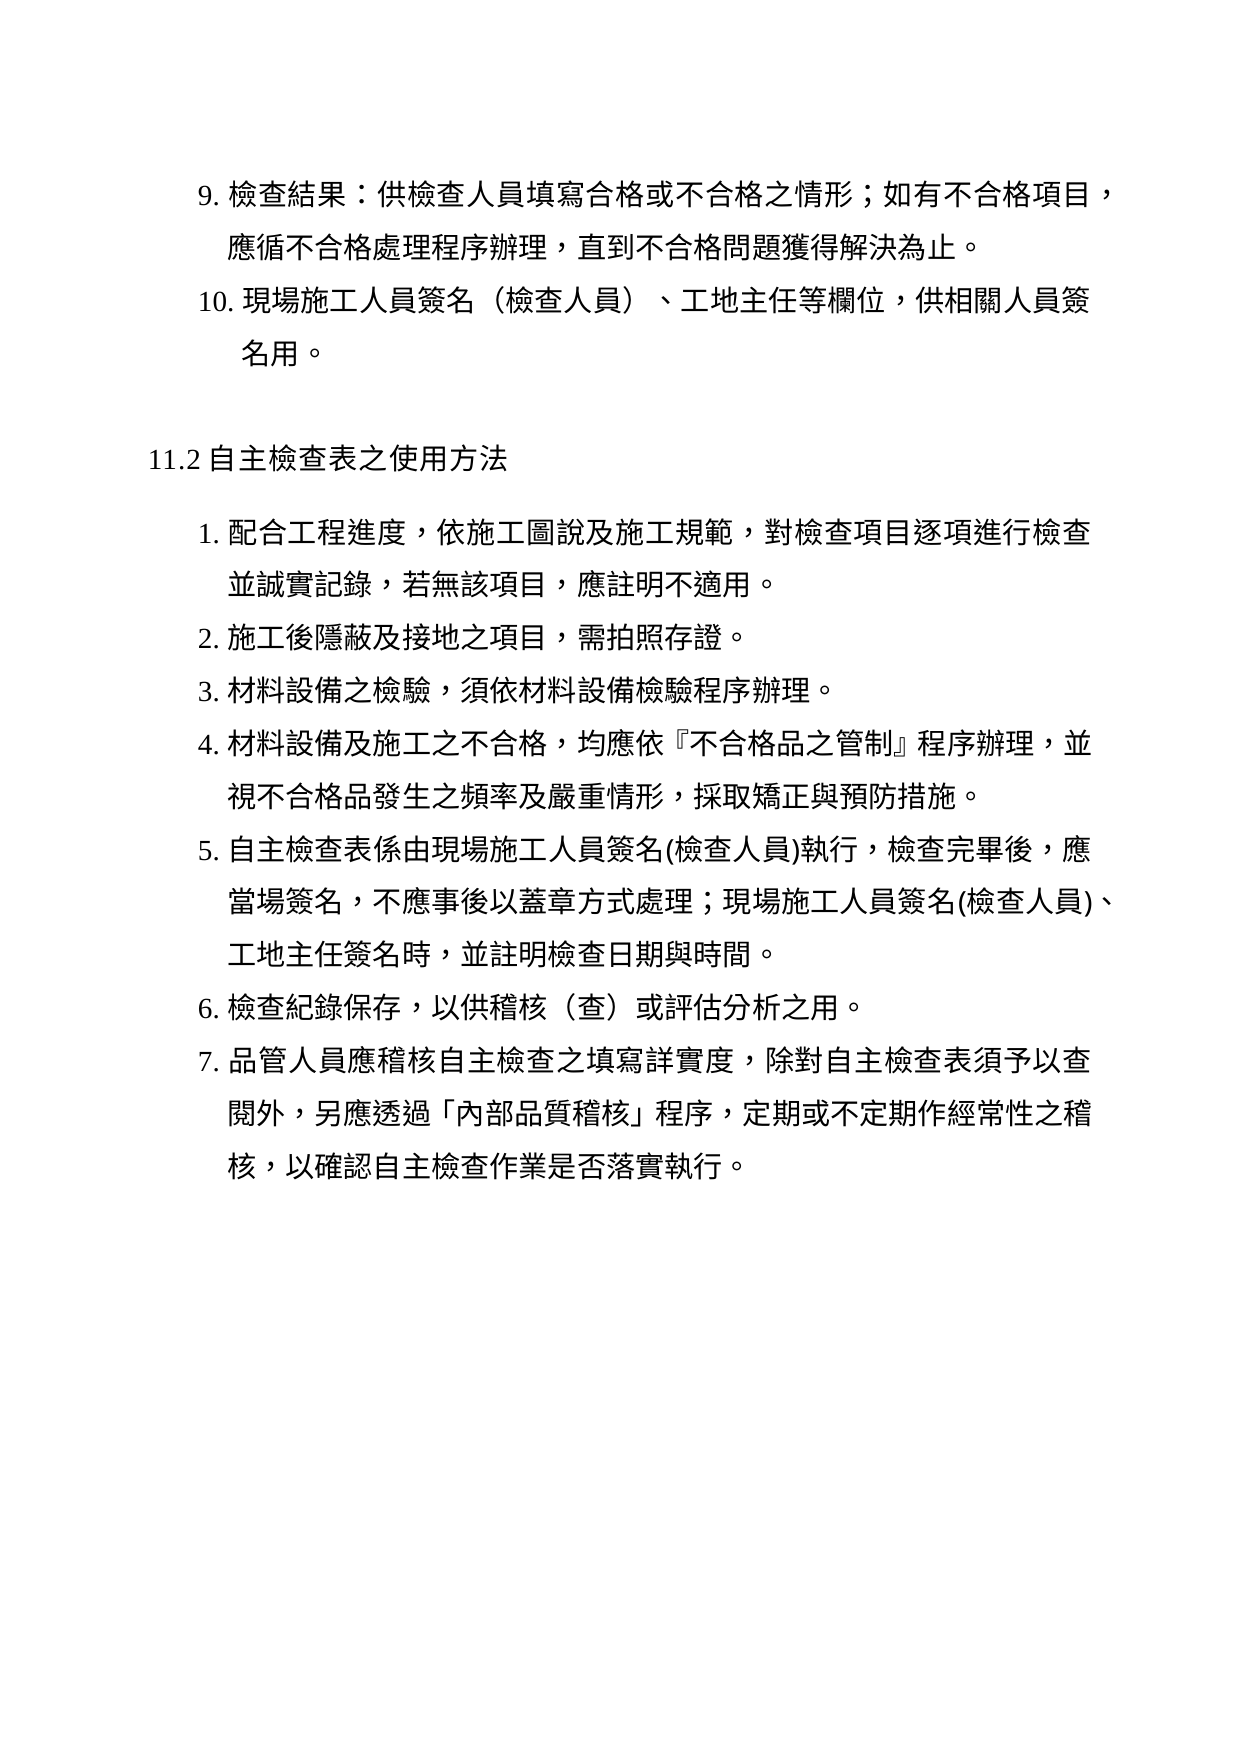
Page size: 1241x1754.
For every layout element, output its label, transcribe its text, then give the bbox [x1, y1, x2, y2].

text 10. 現場施工人員簽名（檢查人員）、工地主任等欄位，供相關人員簽名用。 [198, 277, 1092, 372]
text 1. 配合工程進度，依施工圖說及施工規範，對檢查項目逐項進行檢查並誠實記錄，若無該項目，應註明不適用。 [198, 509, 1092, 604]
text 4. 材料設備及施工之不合格，均應依『不合格品之管制』程序辦理，並視不合格品發生之頻率及嚴重情形，採取矯正與預防措施。 [198, 720, 1092, 816]
text 9. 檢查結果：供檢查人員填寫合格或不合格之情形；如有不合格項目，應循不合格處理程序辦理，直到不合格問題獲得解決為止。 [198, 172, 1092, 267]
text 2. 施工後隱蔽及接地之項目，需拍照存證。 [198, 615, 1092, 657]
text 5. 自主檢查表係由現場施工人員簽名(檢查人員)執行，檢查完畢後，應當場簽名，不應事後以蓋章方式處理；現場施工人員簽名(檢查人員)、工地主任簽名時，並註明檢查日期與時間。 [198, 826, 1092, 974]
text 7. 品管人員應稽核自主檢查之填寫詳實度，除對自主檢查表須予以查閱外，另應透過「內部品質稽核」程序，定期或不定期作經常性之稽核，以確認自主檢查作業是否落實執行。 [198, 1037, 1092, 1185]
text 3. 材料設備之檢驗，須依材料設備檢驗程序辦理。 [198, 668, 1092, 710]
subtitle 11.2自主檢查表之使用方法 [148, 435, 1092, 478]
text 6. 檢查紀錄保存，以供稽核（查）或評估分析之用。 [198, 985, 1092, 1027]
